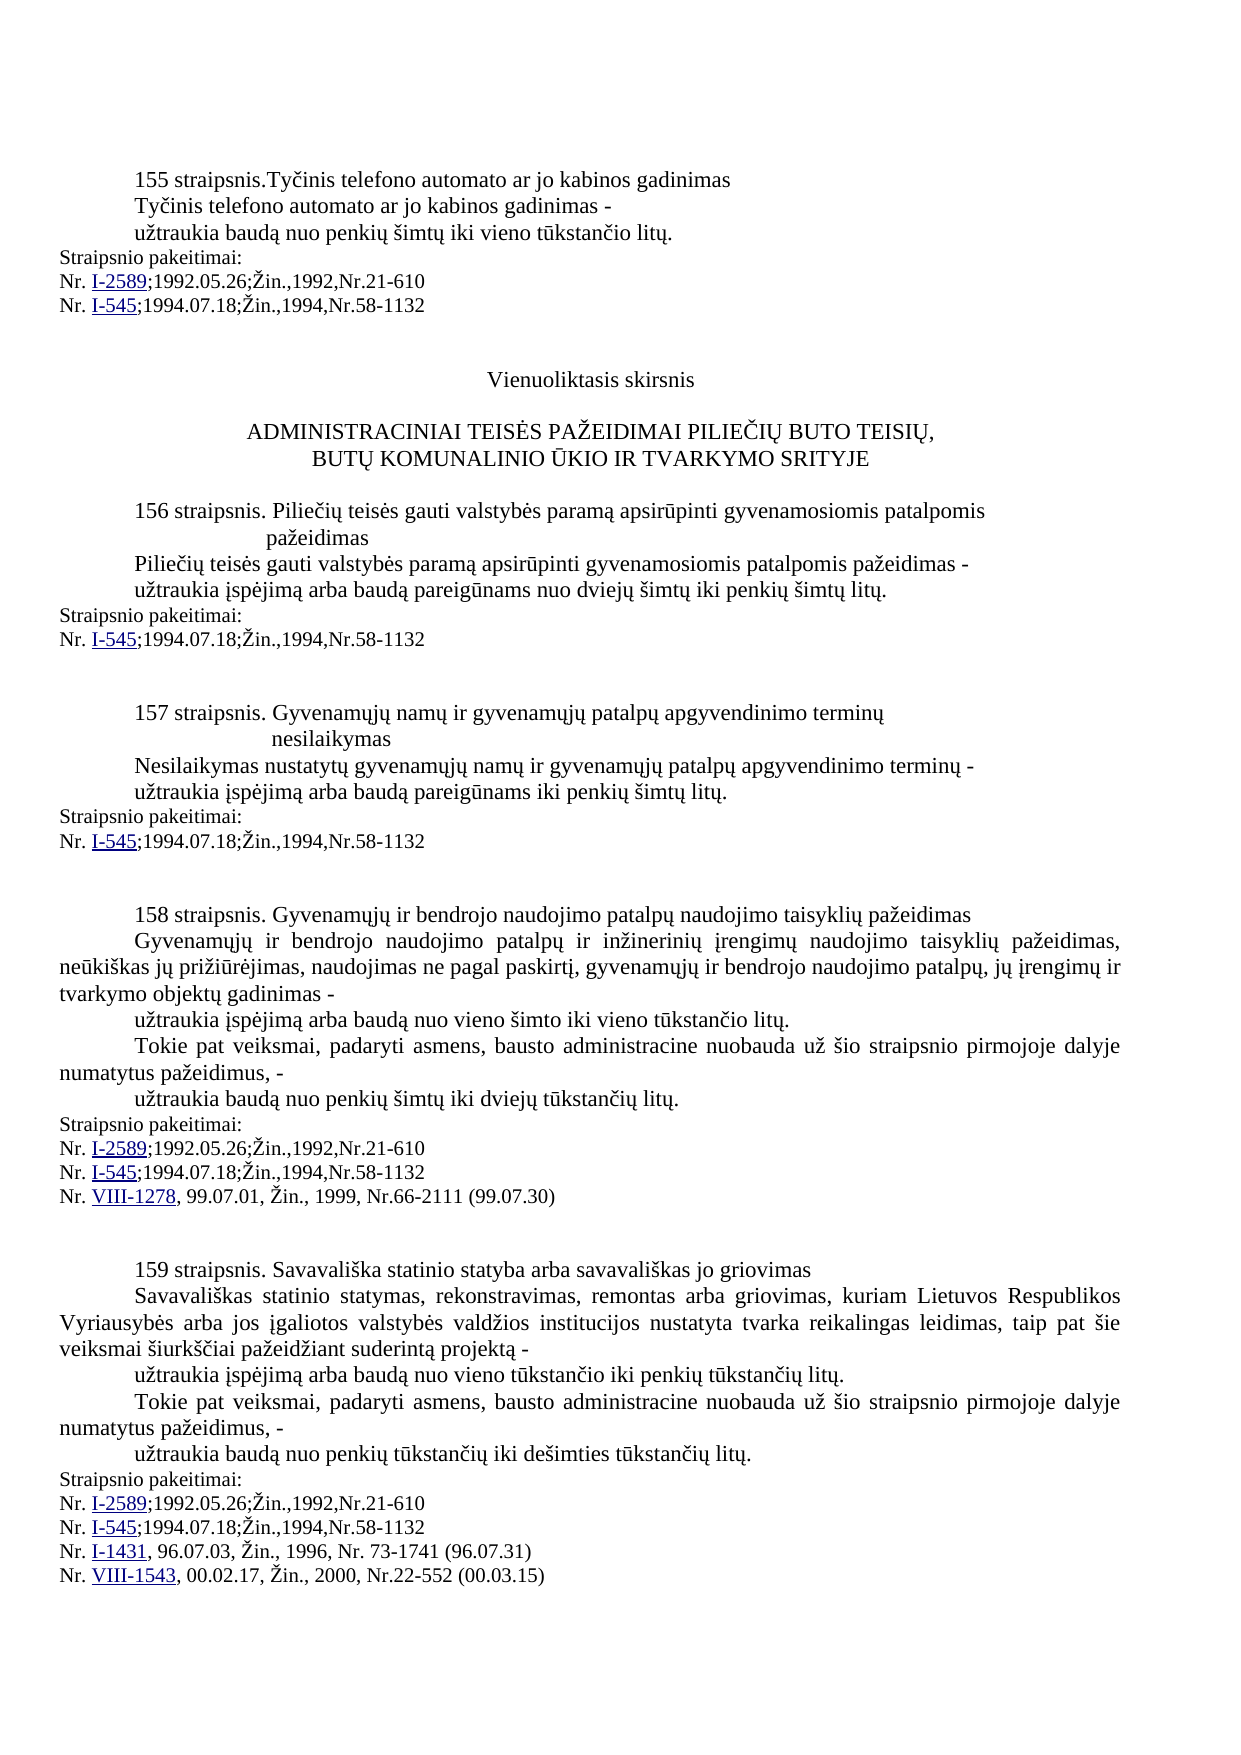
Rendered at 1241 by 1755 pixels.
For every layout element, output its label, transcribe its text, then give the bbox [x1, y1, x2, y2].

text Nr. I-2589;1992.05.26;Žin.,1992,Nr.21-610 [59, 1491, 1122, 1515]
text 156 straipsnis. Piliečių teisės gauti valstybės paramą apsirūpinti gyvenamosiomis patalpomis [59, 497, 1122, 524]
text Tokie pat veiksmai, padaryti asmens, bausto administracine nuobauda už šio straipsnio pirmojoje dalyje numatytus pažeidimus, - [59, 1032, 1122, 1085]
text Tyčinis telefono automato ar jo kabinos gadinimas - [59, 193, 1122, 219]
text Nr. I-545;1994.07.18;Žin.,1994,Nr.58-1132 [59, 1160, 1122, 1184]
text užtraukia baudą nuo penkių tūkstančių iki dešimties tūkstančių litų. [59, 1440, 1122, 1467]
text Nr. I-545;1994.07.18;Žin.,1994,Nr.58-1132 [59, 627, 1122, 651]
text Tokie pat veiksmai, padaryti asmens, bausto administracine nuobauda už šio straipsnio pirmojoje dalyje numatytus pažeidimus, - [59, 1388, 1122, 1440]
text Nr. I-545;1994.07.18;Žin.,1994,Nr.58-1132 [59, 1515, 1122, 1539]
text užtraukia baudą nuo penkių šimtų iki dviejų tūkstančių litų. [59, 1085, 1122, 1112]
text 159 straipsnis. Savavališka statinio statyba arba savavališkas jo griovimas [59, 1256, 1122, 1282]
text Nr. I-2589;1992.05.26;Žin.,1992,Nr.21-610 [59, 1136, 1122, 1160]
text užtraukia įspėjimą arba baudą nuo vieno šimto iki vieno tūkstančio litų. [59, 1006, 1122, 1032]
text Straipsnio pakeitimai: [59, 245, 1122, 269]
text ADMINISTRACINIAI TEISĖS PAŽEIDIMAI PILIEČIŲ BUTO TEISIŲ, [59, 418, 1122, 445]
text užtraukia baudą nuo penkių šimtų iki vieno tūkstančio litų. [59, 219, 1122, 245]
text Straipsnio pakeitimai: [59, 804, 1122, 828]
text Straipsnio pakeitimai: [59, 1112, 1122, 1136]
text užtraukia įspėjimą arba baudą pareigūnams iki penkių šimtų litų. [59, 778, 1122, 804]
text 158 straipsnis. Gyvenamųjų ir bendrojo naudojimo patalpų naudojimo taisyklių pažeidimas [134, 901, 1122, 927]
text Gyvenamųjų ir bendrojo naudojimo patalpų ir inžinerinių įrengimų naudojimo taisyklių pažeidimas, neūkiškas jų prižiūrėjimas, naudojimas ne pagal paskirtį, gyvenamųjų ir bendrojo naudojimo patalpų, jų įrengimų ir tvarkymo objektų gadinimas - [59, 927, 1122, 1006]
text Nr. VIII-1278, 99.07.01, Žin., 1999, Nr.66-2111 (99.07.30) [59, 1184, 1122, 1208]
text Nr. I-2589;1992.05.26;Žin.,1992,Nr.21-610 [59, 269, 1122, 293]
text BUTŲ KOMUNALINIO ŪKIO IR TVARKYMO SRITYJE [59, 445, 1122, 471]
text Nr. I-545;1994.07.18;Žin.,1994,Nr.58-1132 [59, 828, 1122, 853]
text Straipsnio pakeitimai: [59, 603, 1122, 627]
text Nr. VIII-1543, 00.02.17, Žin., 2000, Nr.22-552 (00.03.15) [59, 1563, 1122, 1587]
text Nr. I-1431, 96.07.03, Žin., 1996, Nr. 73-1741 (96.07.31) [59, 1539, 1122, 1563]
text užtraukia įspėjimą arba baudą nuo vieno tūkstančio iki penkių tūkstančių litų. [59, 1361, 1122, 1388]
text 155 straipsnis.Tyčinis telefono automato ar jo kabinos gadinimas [59, 166, 1122, 193]
text nesilaikymas [59, 725, 1122, 752]
text Nr. I-545;1994.07.18;Žin.,1994,Nr.58-1132 [59, 293, 1122, 317]
text Nesilaikymas nustatytų gyvenamųjų namų ir gyvenamųjų patalpų apgyvendinimo terminų - [59, 752, 1122, 778]
text Savavališkas statinio statymas, rekonstravimas, remontas arba griovimas, kuriam Lietuvos Respublikos Vyriausybės arba jos įgaliotos valstybės valdžios institucijos nustatyta tvarka reikalingas leidimas, taip pat šie veiksmai šiurkščiai pažeidžiant suderintą projektą - [59, 1282, 1122, 1361]
text 157 straipsnis. Gyvenamųjų namų ir gyvenamųjų patalpų apgyvendinimo terminų [59, 699, 1122, 725]
text Vienuoliktasis skirsnis [59, 366, 1122, 392]
text pažeidimas [59, 524, 1122, 550]
text užtraukia įspėjimą arba baudą pareigūnams nuo dviejų šimtų iki penkių šimtų litų. [59, 576, 1122, 603]
text Straipsnio pakeitimai: [59, 1467, 1122, 1491]
text Piliečių teisės gauti valstybės paramą apsirūpinti gyvenamosiomis patalpomis pažeidimas - [59, 550, 1122, 576]
